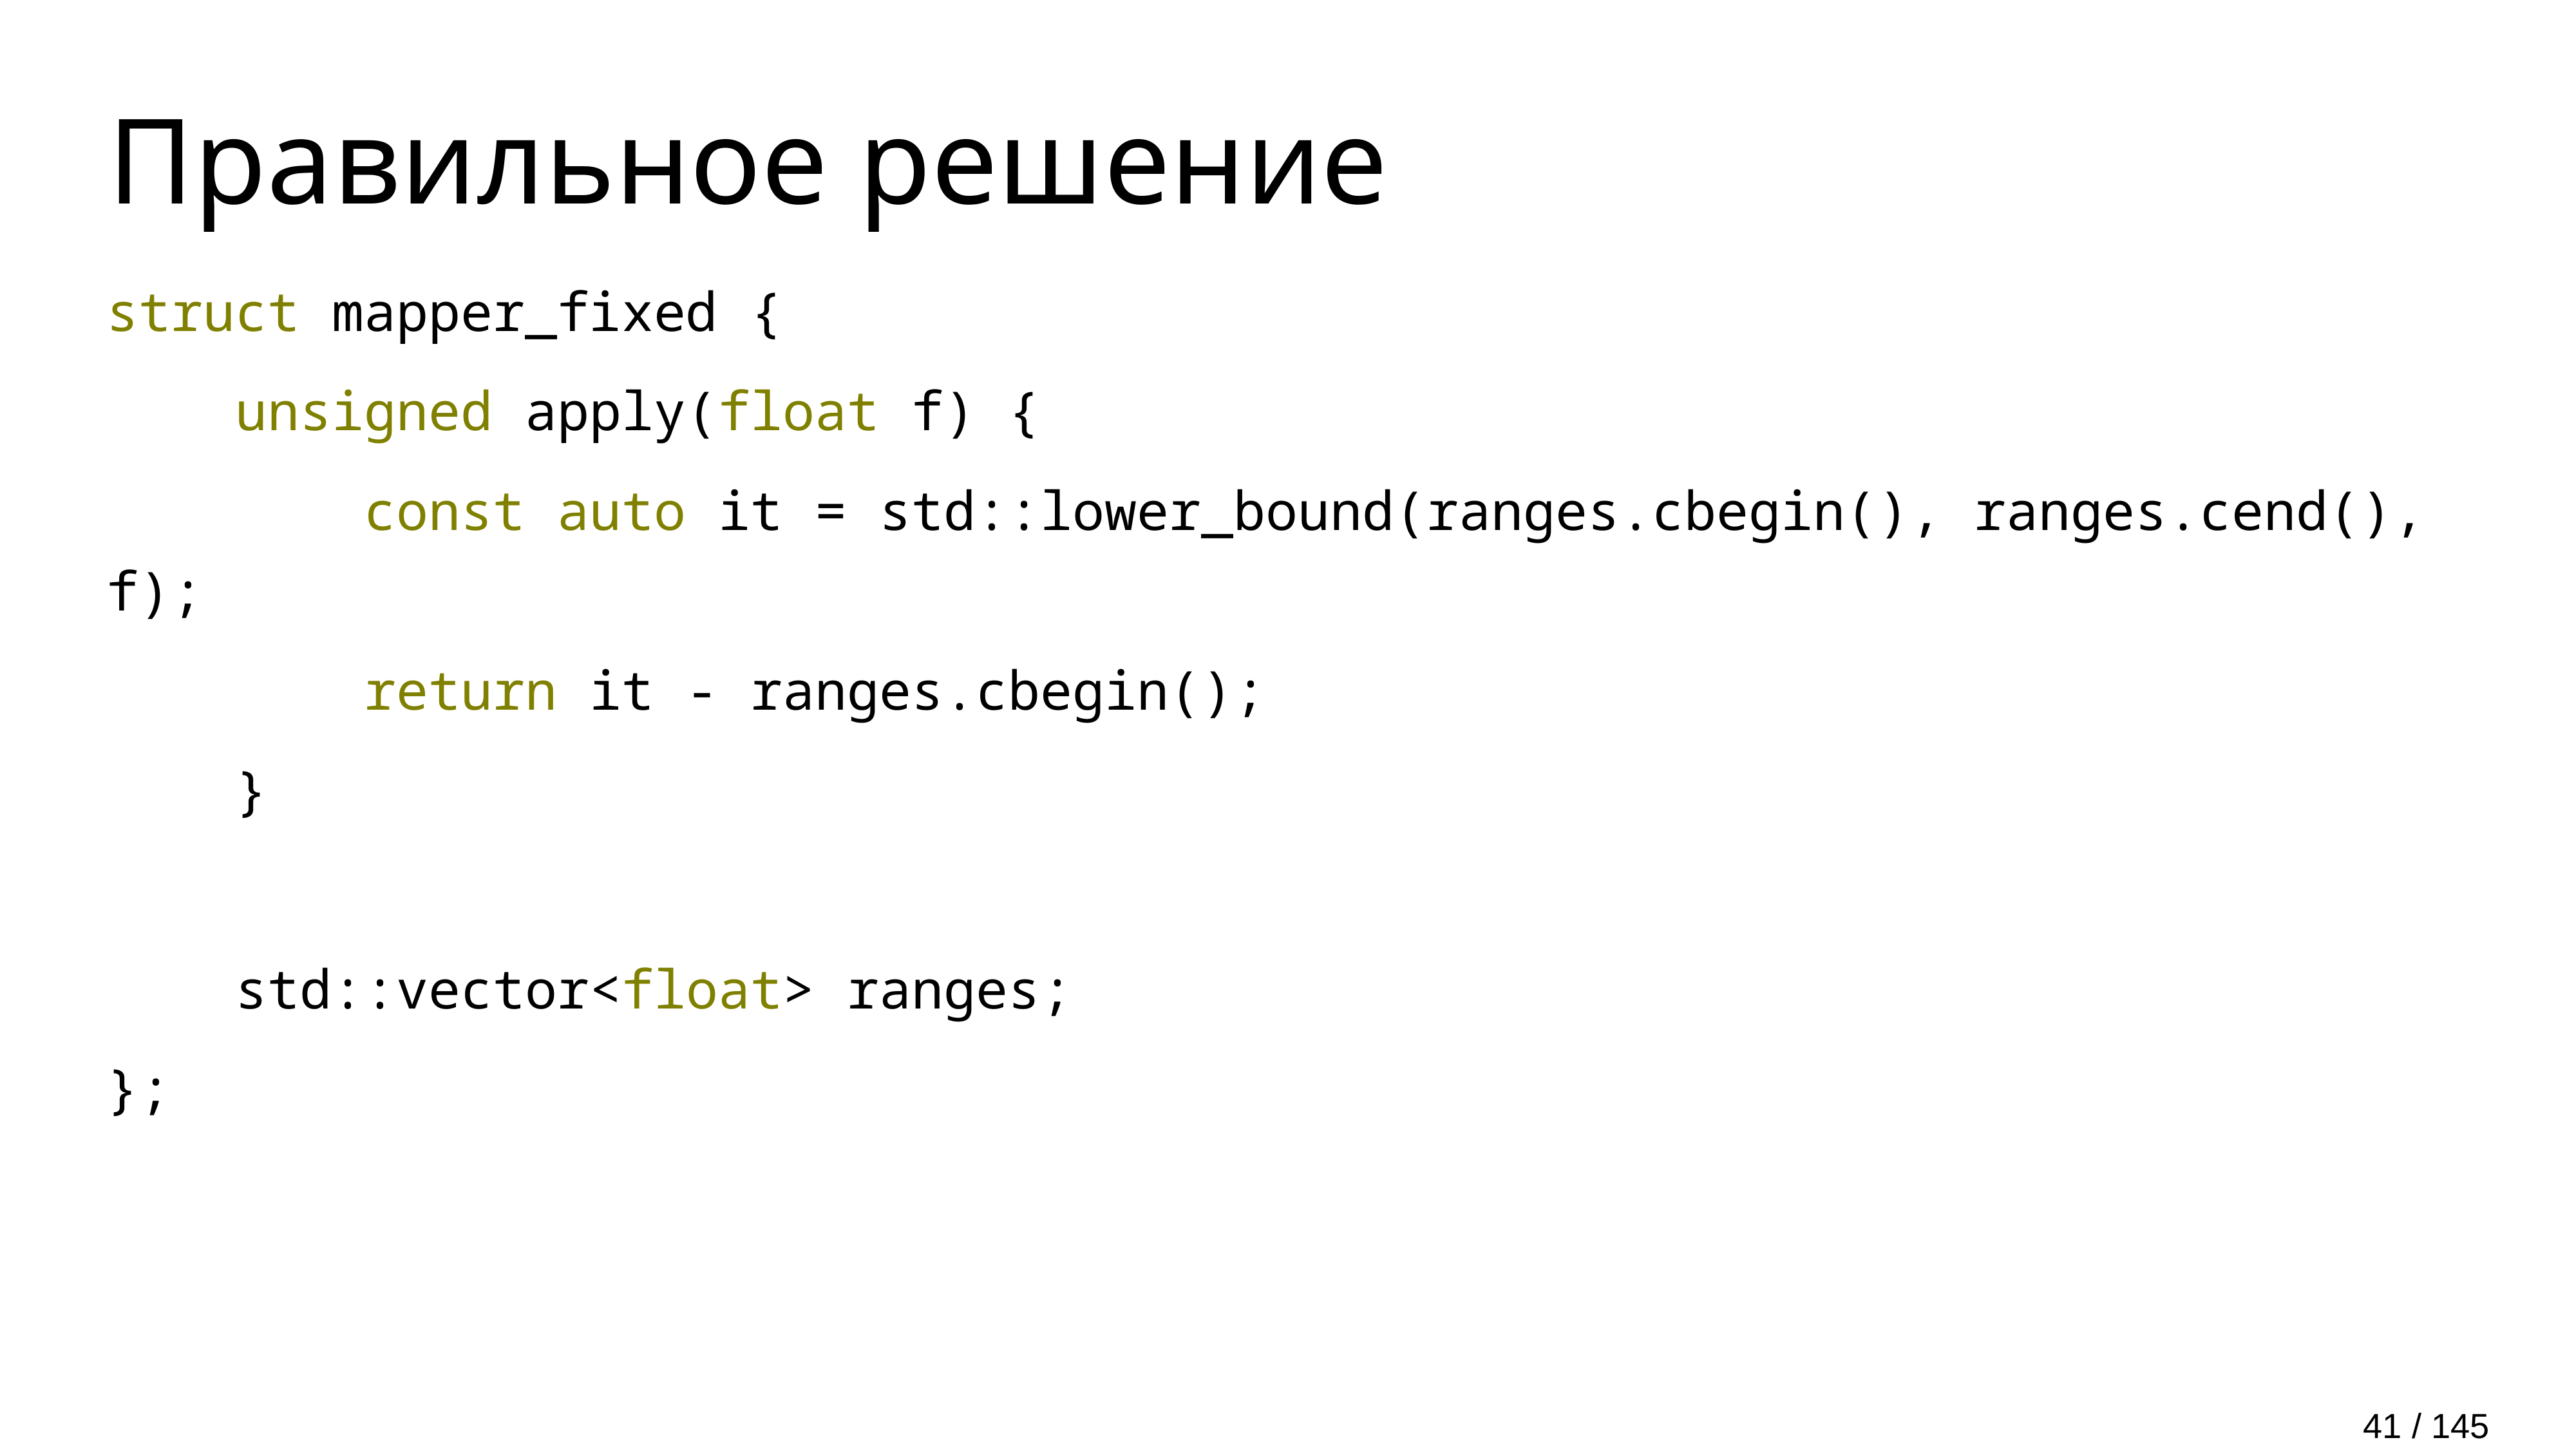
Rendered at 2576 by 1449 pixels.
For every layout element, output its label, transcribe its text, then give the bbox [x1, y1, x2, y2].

title Правильное решение [108, 80, 2468, 211]
list struct mapper_fixed { unsigned apply(float f) { const auto it = std::lower_bound(ranges.cbegin(), ranges.cend(), f); return it - ranges.cbegin(); } std::vector<float> ranges; }; [0, 211, 2576, 1366]
text_box <number> / 145 [2353, 1402, 2576, 1449]
